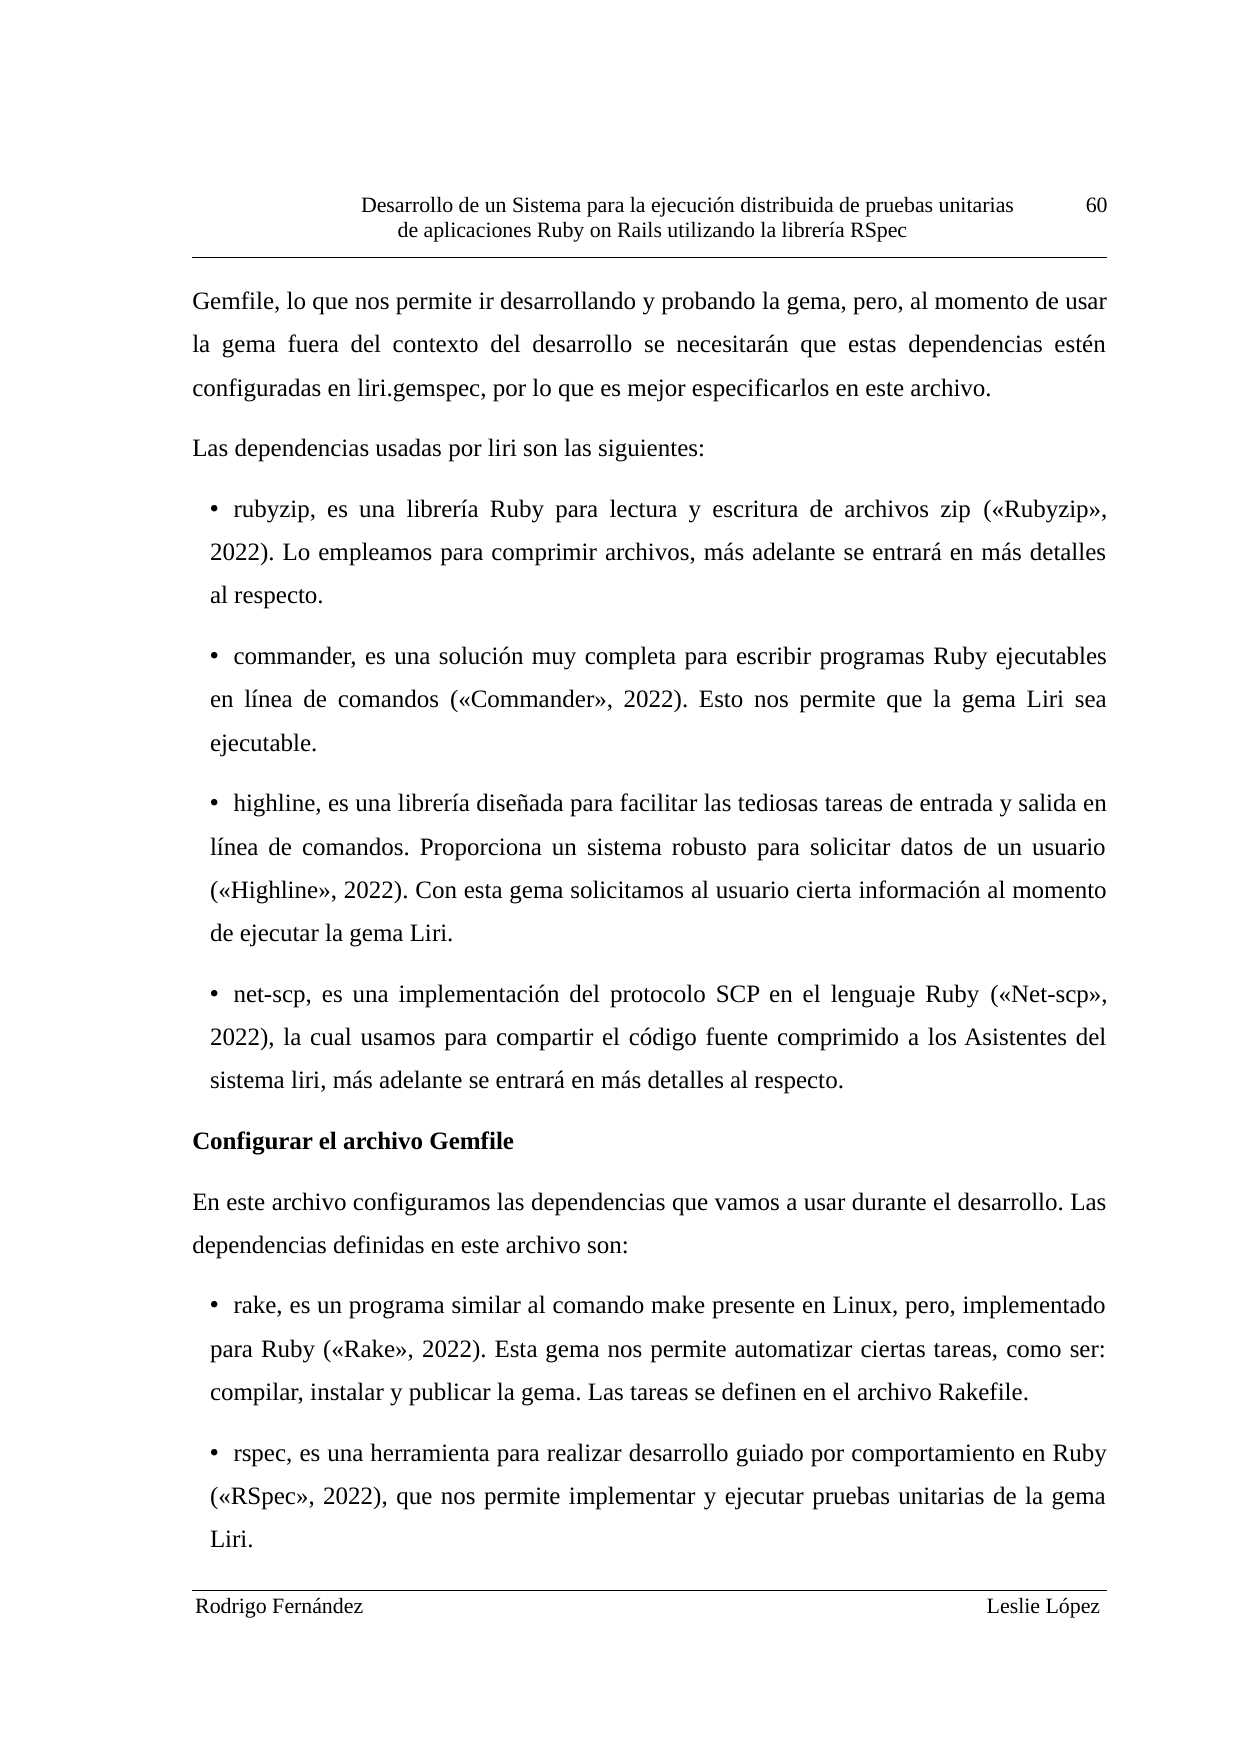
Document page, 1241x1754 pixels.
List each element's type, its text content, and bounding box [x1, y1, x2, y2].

list net-scp, es una implementación del protocolo SCP en el lenguaje Ruby («Net-scp», 2022)⁠, la cual usamos para compartir el código fuente comprimido a los Asistentes del sistema liri, más adelante se entrará en más detalles al respecto. [210, 979, 1107, 1094]
text En este archivo configuramos las dependencias que vamos a usar durante el desarrollo. Las dependencias definidas en este archivo son: [192, 1187, 1107, 1258]
list rubyzip, es una librería Ruby para lectura y escritura de archivos zip («Rubyzip», 2022)⁠. Lo empleamos para comprimir archivos, más adelante se entrará en más detalles al respecto. [210, 494, 1107, 609]
list rake, es un programa similar al comando make presente en Linux, pero, implementado para Ruby («Rake», 2022)⁠. Esta gema nos permite automatizar ciertas tareas, como ser: compilar, instalar y publicar la gema. Las tareas se definen en el archivo Rakefile. [210, 1291, 1107, 1406]
text Configurar el archivo Gemfile [192, 1126, 1107, 1154]
text Gemfile, lo que nos permite ir desarrollando y probando la gema, pero, al momento de usar la gema fuera del contexto del desarrollo se necesitarán que estas dependencias estén configuradas en liri.gemspec, por lo que es mejor especificarlos en este archivo. [192, 286, 1107, 401]
list highline, es una librería diseñada para facilitar las tediosas tareas de entrada y salida en línea de comandos. Proporciona un sistema robusto para solicitar datos de un usuario («Highline», 2022)⁠. Con esta gema solicitamos al usuario cierta información al momento de ejecutar la gema Liri. [210, 788, 1107, 947]
list rspec, es una herramienta para realizar desarrollo guiado por comportamiento en Ruby («RSpec», 2022)⁠, que nos permite implementar y ejecutar pruebas unitarias de la gema Liri. [210, 1438, 1107, 1553]
text Las dependencias usadas por liri son las siguientes: [192, 433, 1107, 462]
list commander, es una solución muy completa para escribir programas Ruby ejecutables en línea de comandos («Commander», 2022)⁠. Esto nos permite que la gema Liri sea ejecutable. [210, 641, 1107, 756]
